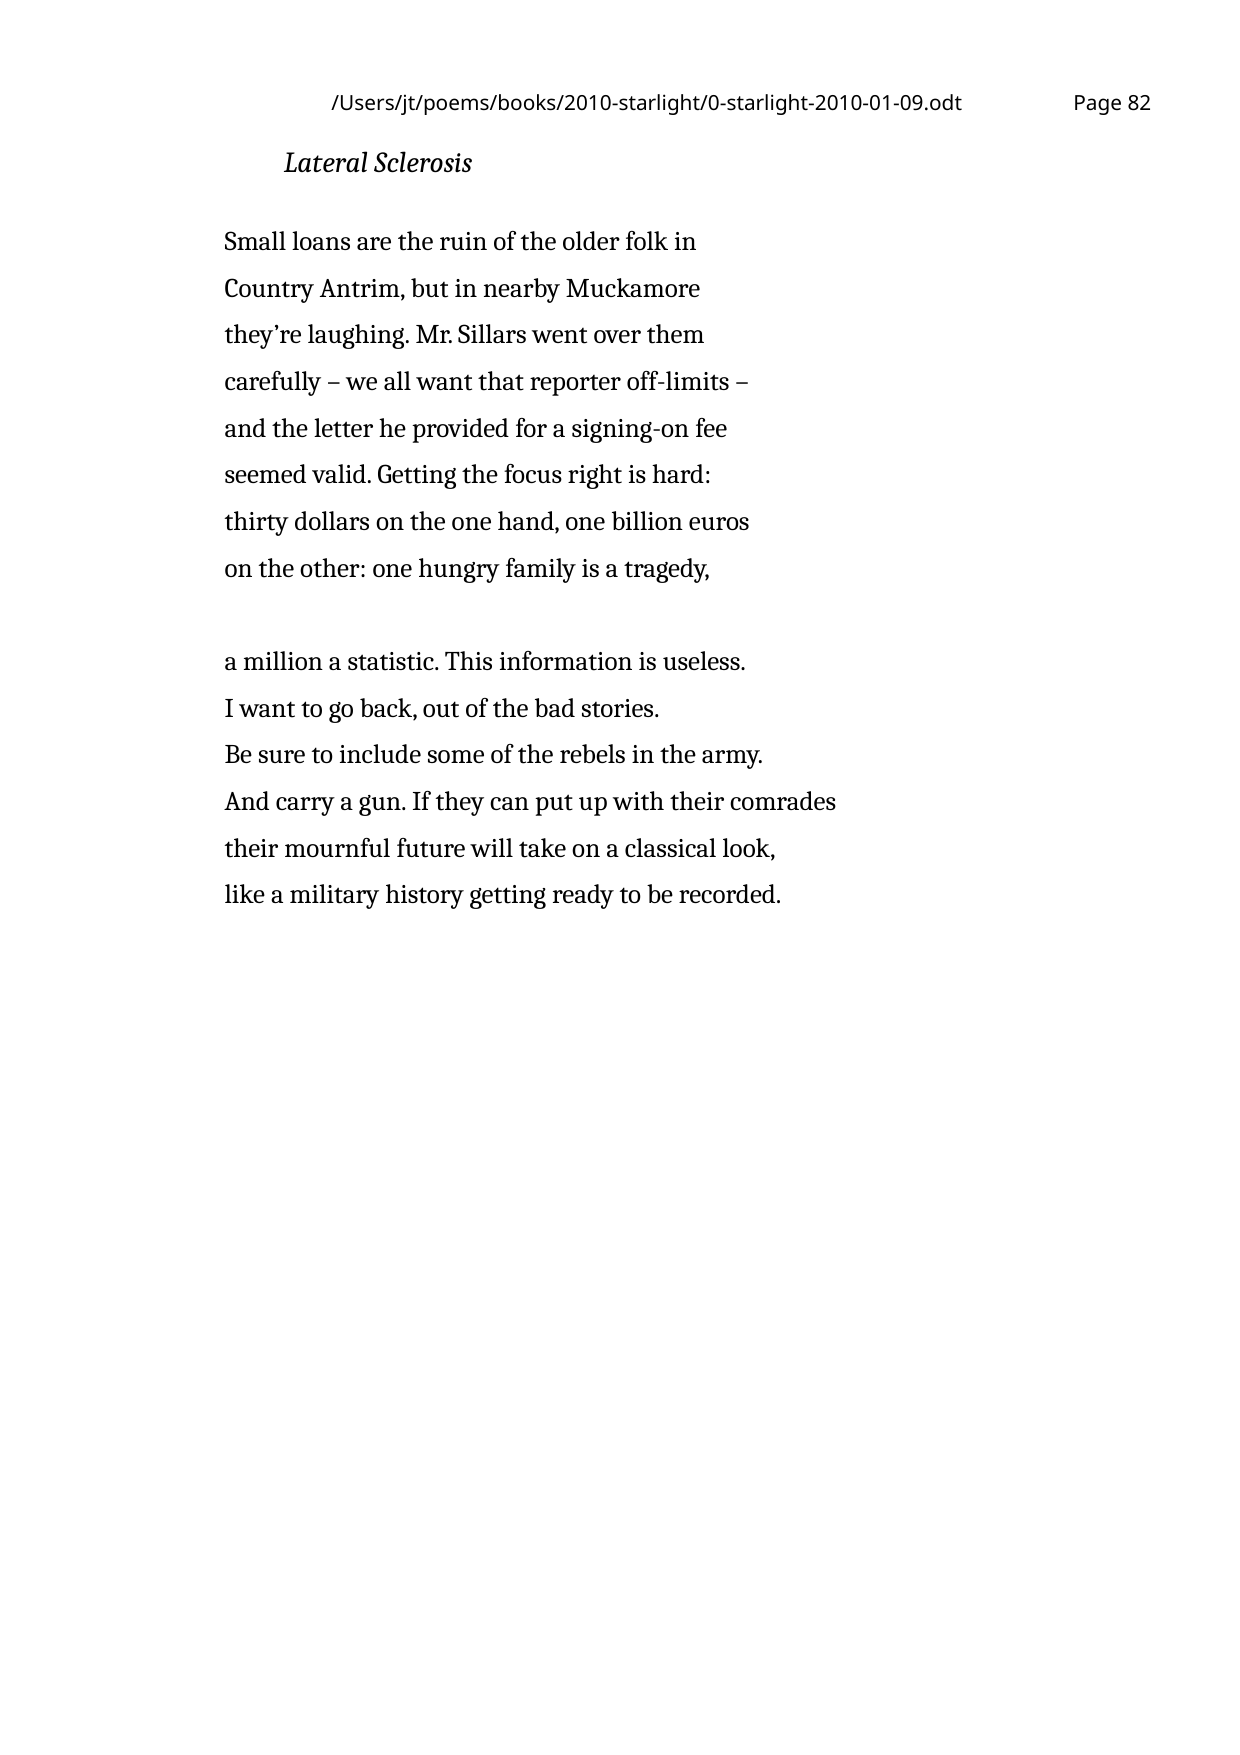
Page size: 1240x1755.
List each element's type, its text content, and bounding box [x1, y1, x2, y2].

text carefully – we all want that reporter off-limits – [224, 366, 1151, 397]
text And carry a gun. If they can put up with their comrades [224, 786, 1151, 817]
text like a military history getting ready to be recorded. [224, 879, 1151, 911]
text Country Antrim, but in nearby Muckamore [224, 273, 1151, 304]
text I want to go back, out of the bad stories. [224, 693, 1151, 724]
title Lateral Sclerosis [283, 146, 1062, 180]
text on the other: one hungry family is a tragedy, [224, 553, 1151, 584]
text seemed valid. Getting the focus right is hard: [224, 459, 1151, 491]
text they’re laughing. Mr. Sillars went over them [224, 319, 1151, 351]
text Small loans are the ruin of the older folk in [224, 226, 1151, 257]
text Be sure to include some of the rebels in the army. [224, 739, 1151, 771]
text a million a statistic. This information is useless. [224, 646, 1151, 677]
text their mournful future will take on a classical look, [224, 833, 1151, 864]
text and the letter he provided for a signing-on fee [224, 413, 1151, 444]
text thirty dollars on the one hand, one billion euros [224, 506, 1151, 537]
